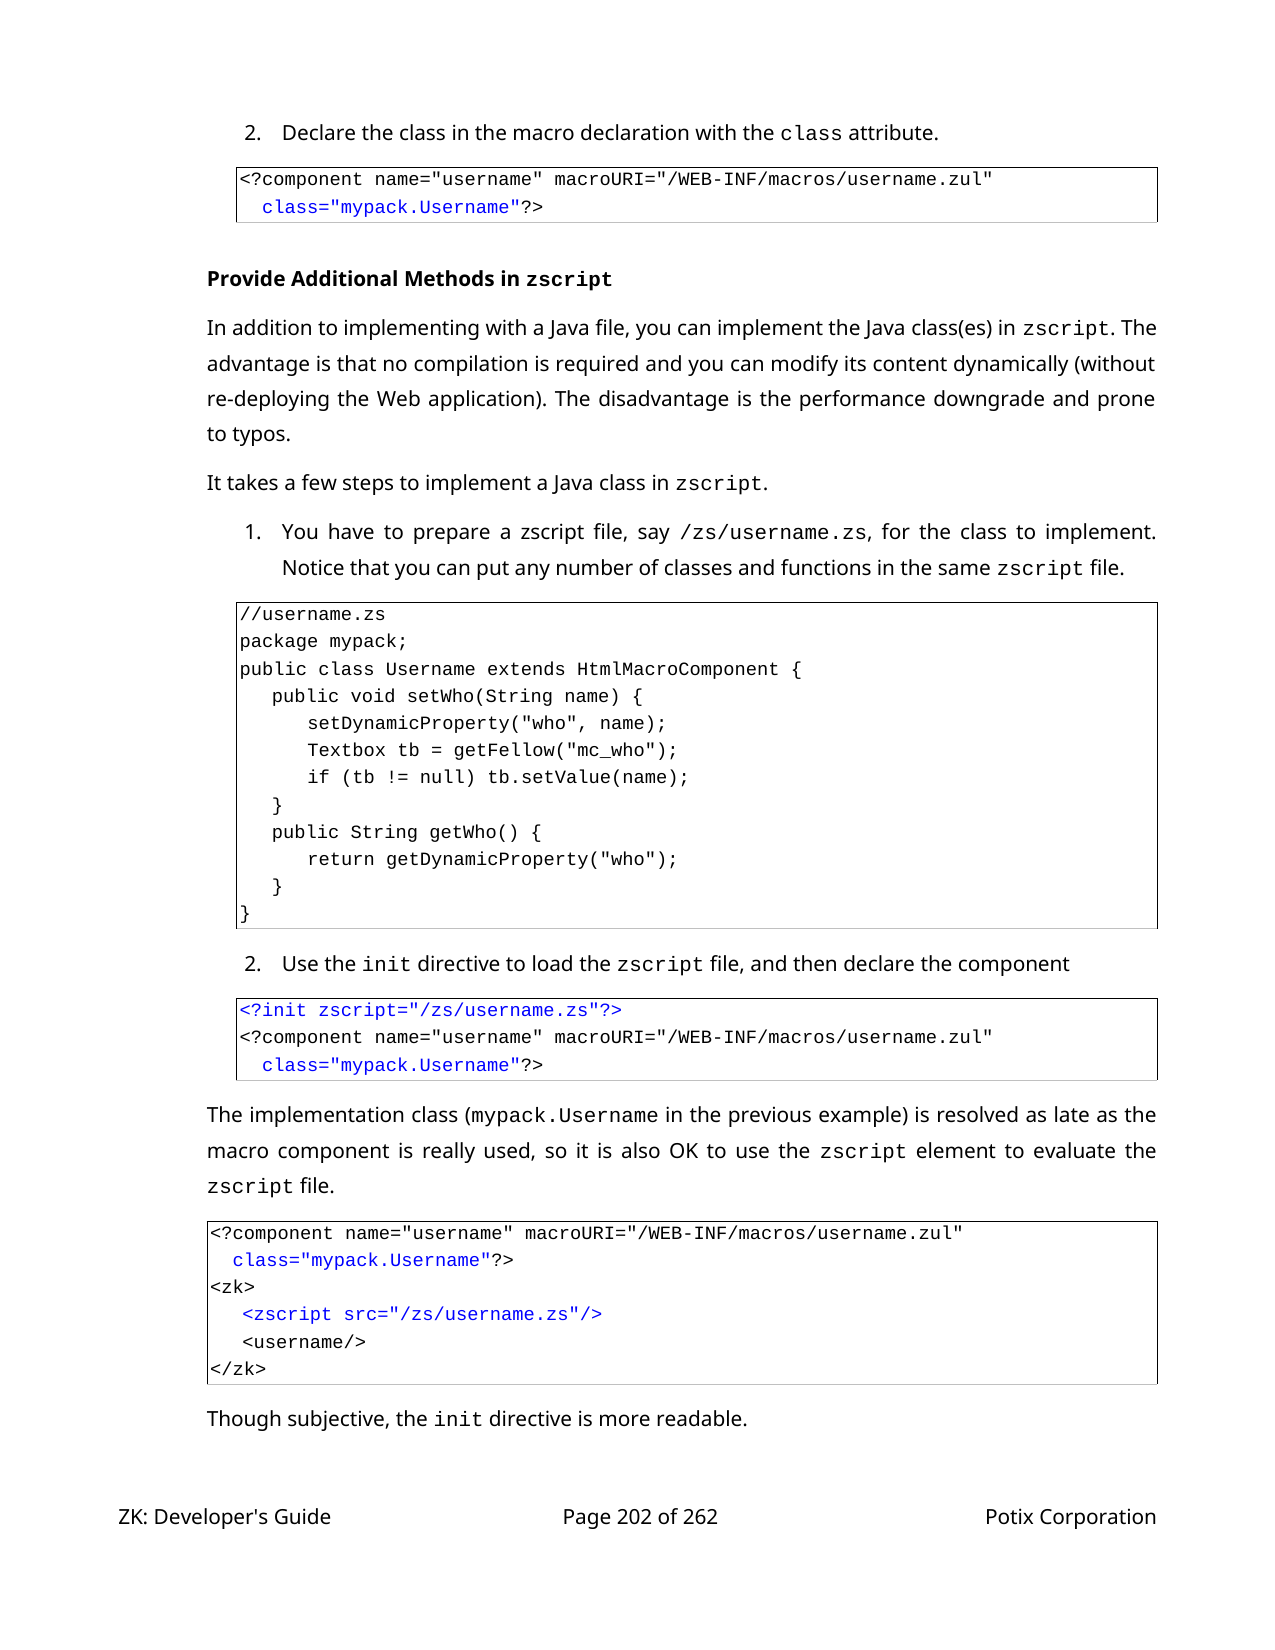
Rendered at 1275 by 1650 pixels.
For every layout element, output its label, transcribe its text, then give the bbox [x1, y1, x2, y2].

text Textbox tb = getFellow("mc_who"); [237, 738, 1157, 762]
text <?component name="username" macroURI="/WEB-INF/macros/username.zul" [237, 1025, 1157, 1050]
text <?component name="username" macroURI="/WEB-INF/macros/username.zul" [237, 168, 1157, 192]
text <zk> [208, 1275, 1157, 1299]
text } [237, 792, 1157, 817]
text The implementation class (mypack.Username in the previous example) is resolved as late as the macro component is really used, so it is also OK to use the zscript element to evaluate the zscript file. [207, 1101, 1157, 1200]
text It takes a few steps to implement a Java class in zscript. [207, 468, 1157, 497]
text class="mypack.Username"?> [237, 1053, 1157, 1080]
text } [237, 874, 1157, 898]
text } [237, 901, 1157, 928]
text return getDynamicProperty("who"); [237, 847, 1157, 871]
text public String getWho() { [237, 819, 1157, 844]
text if (tb != null) tb.setValue(name); [237, 765, 1157, 789]
text //username.zs [237, 603, 1157, 626]
text public class Username extends HtmlMacroComponent { [237, 656, 1157, 681]
text package mypack; [237, 629, 1157, 653]
list Use the init directive to load the zscript file, and then declare the component [244, 949, 1157, 978]
list Declare the class in the macro declaration with the class attribute. [244, 118, 1157, 147]
text In addition to implementing with a Java file, you can implement the Java class(es) in zscript. The advantage is that no compilation is required and you can modify its content dynamically (without re-deploying the Web application). The disadvantage is the performance downgrade and prone to typos. [207, 313, 1157, 448]
text setDynamicProperty("who", name); [237, 711, 1157, 735]
text class="mypack.Username"?> [208, 1248, 1157, 1272]
text Though subjective, the init directive is more readable. [207, 1404, 1157, 1433]
text <?init zscript="/zs/username.zs"?> [237, 999, 1157, 1022]
list You have to prepare a zscript file, say /zs/username.zs, for the class to implement. Notice that you can put any number of classes and functions in the same zscript file. [244, 517, 1157, 581]
text class="mypack.Username"?> [237, 194, 1157, 222]
text </zk> [208, 1357, 1157, 1384]
text <username/> [208, 1329, 1157, 1354]
text <?component name="username" macroURI="/WEB-INF/macros/username.zul" [208, 1222, 1157, 1245]
text <zscript src="/zs/username.zs"/> [208, 1302, 1157, 1327]
text public void setWho(String name) { [237, 684, 1157, 708]
subtitle Provide Additional Methods in zscript [207, 264, 1157, 293]
